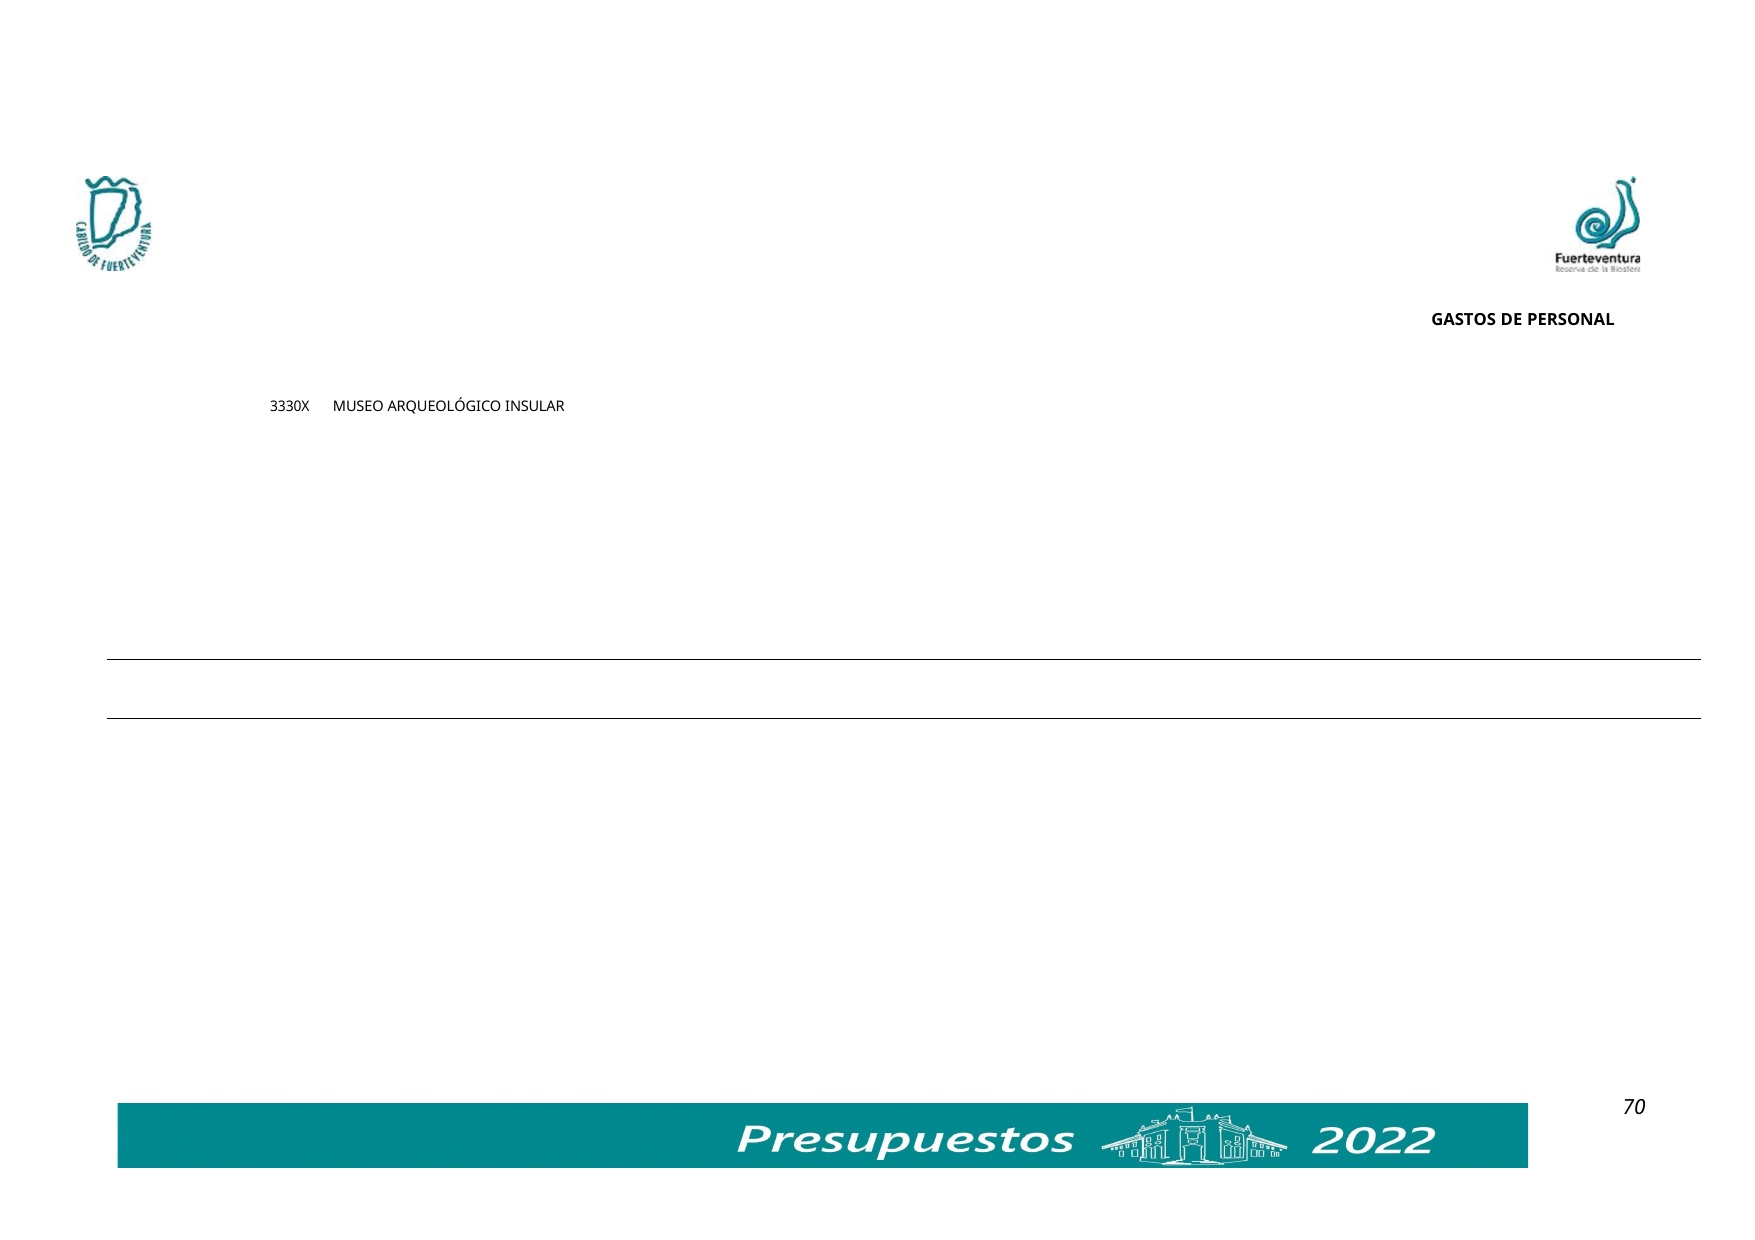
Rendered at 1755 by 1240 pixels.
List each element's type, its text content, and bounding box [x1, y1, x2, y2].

table_cell 3330X [59, 388, 321, 423]
table_cell MUSEO ARQUEOLÓGICO INSULAR [321, 388, 570, 423]
